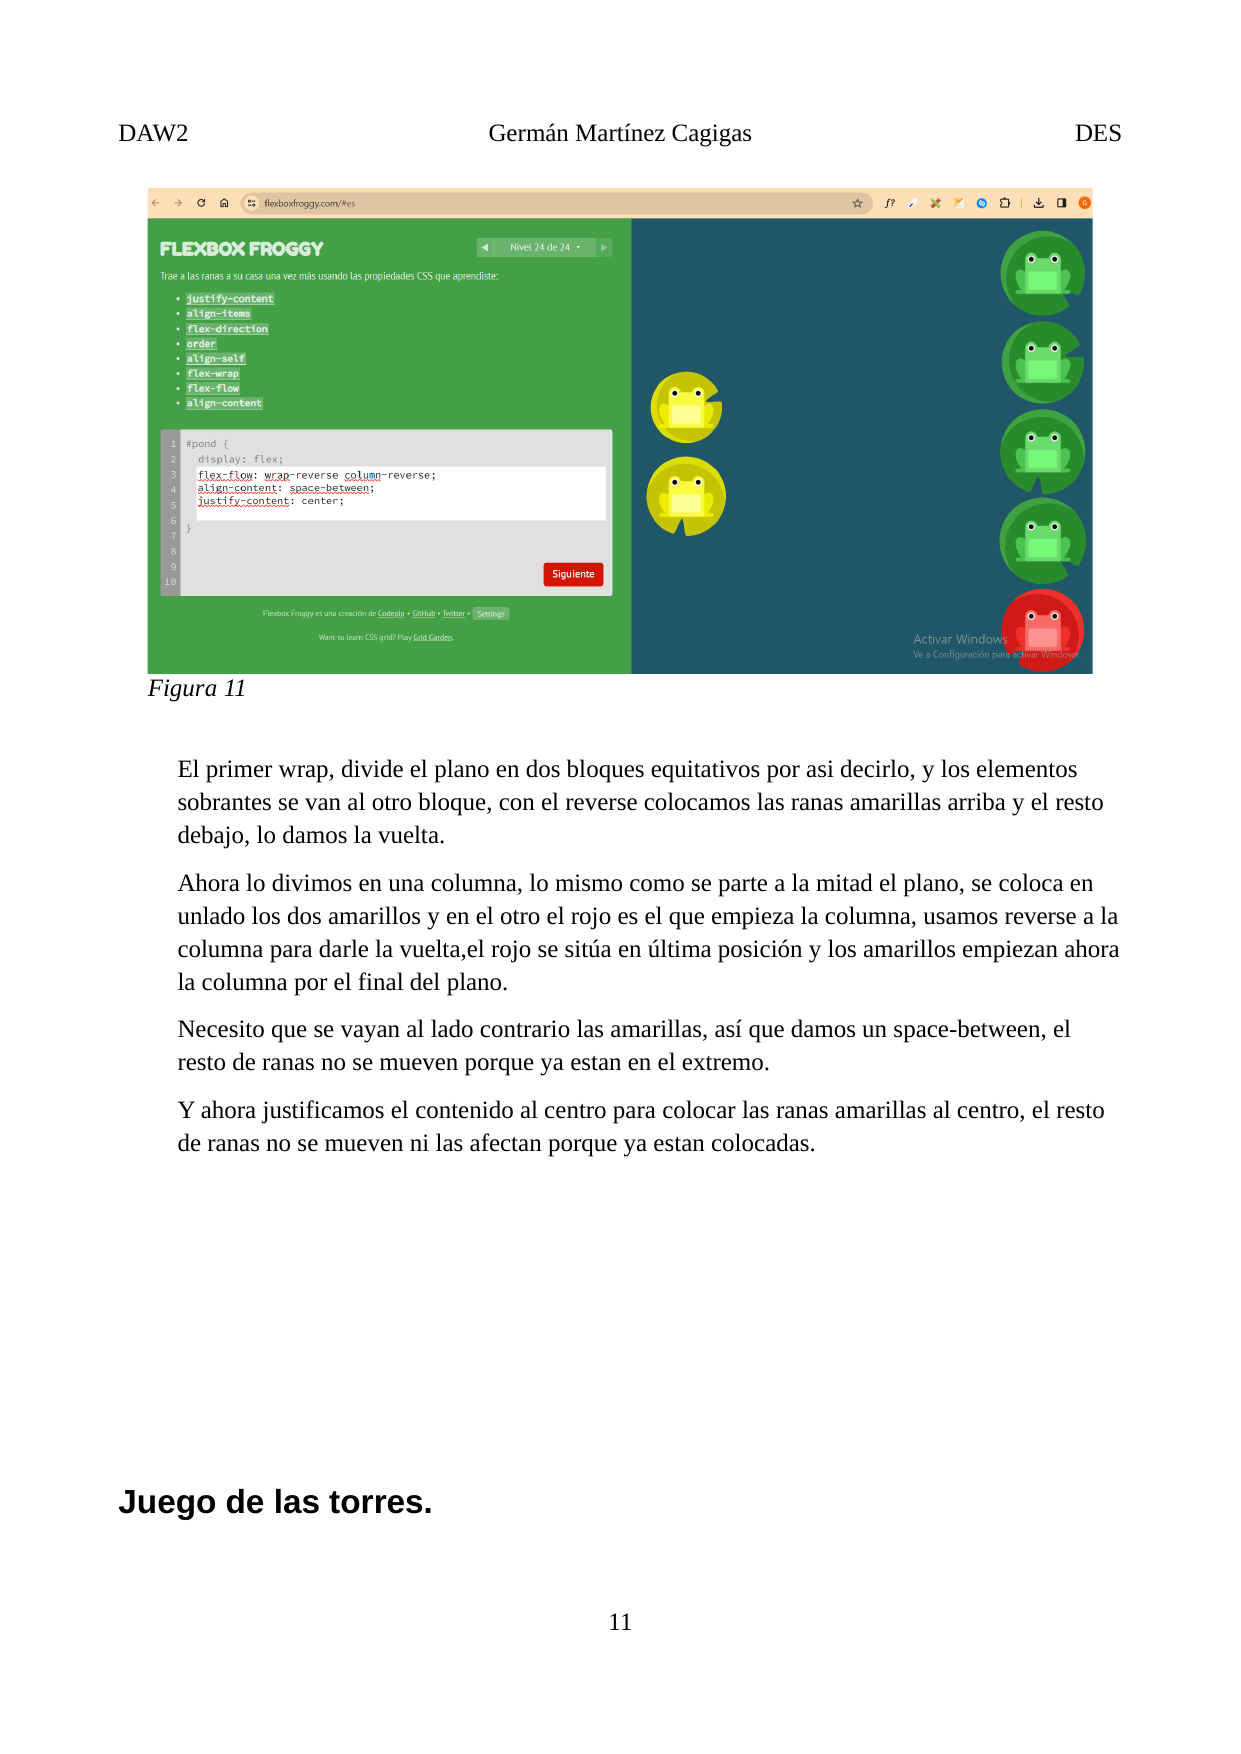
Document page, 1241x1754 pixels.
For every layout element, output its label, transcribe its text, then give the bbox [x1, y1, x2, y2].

text Necesito que se vayan al lado contrario las amarillas, así que damos un space-between, el resto de ranas no se mueven porque ya estan en el extremo. [177, 1014, 1122, 1076]
picture [147, 188, 1093, 674]
subtitle Juego de las torres. [118, 1482, 1122, 1521]
text El primer wrap, divide el plano en dos bloques equitativos por asi decirlo, y los elementos sobrantes se van al otro bloque, con el reverse colocamos las ranas amarillas arriba y el resto debajo, lo damos la vuelta. [177, 754, 1122, 849]
text Y ahora justificamos el contenido al centro para colocar las ranas amarillas al centro, el resto de ranas no se mueven ni las afectan porque ya estan colocadas. [177, 1095, 1122, 1157]
text Figura 11 [148, 674, 1093, 702]
text Ahora lo divimos en una columna, lo mismo como se parte a la mitad el plano, se coloca en unlado los dos amarillos y en el otro el rojo es el que empieza la columna, usamos reverse a la columna para darle la vuelta,el rojo se sitúa en última posición y los amarillos empiezan ahora la columna por el final del plano. [177, 868, 1122, 996]
